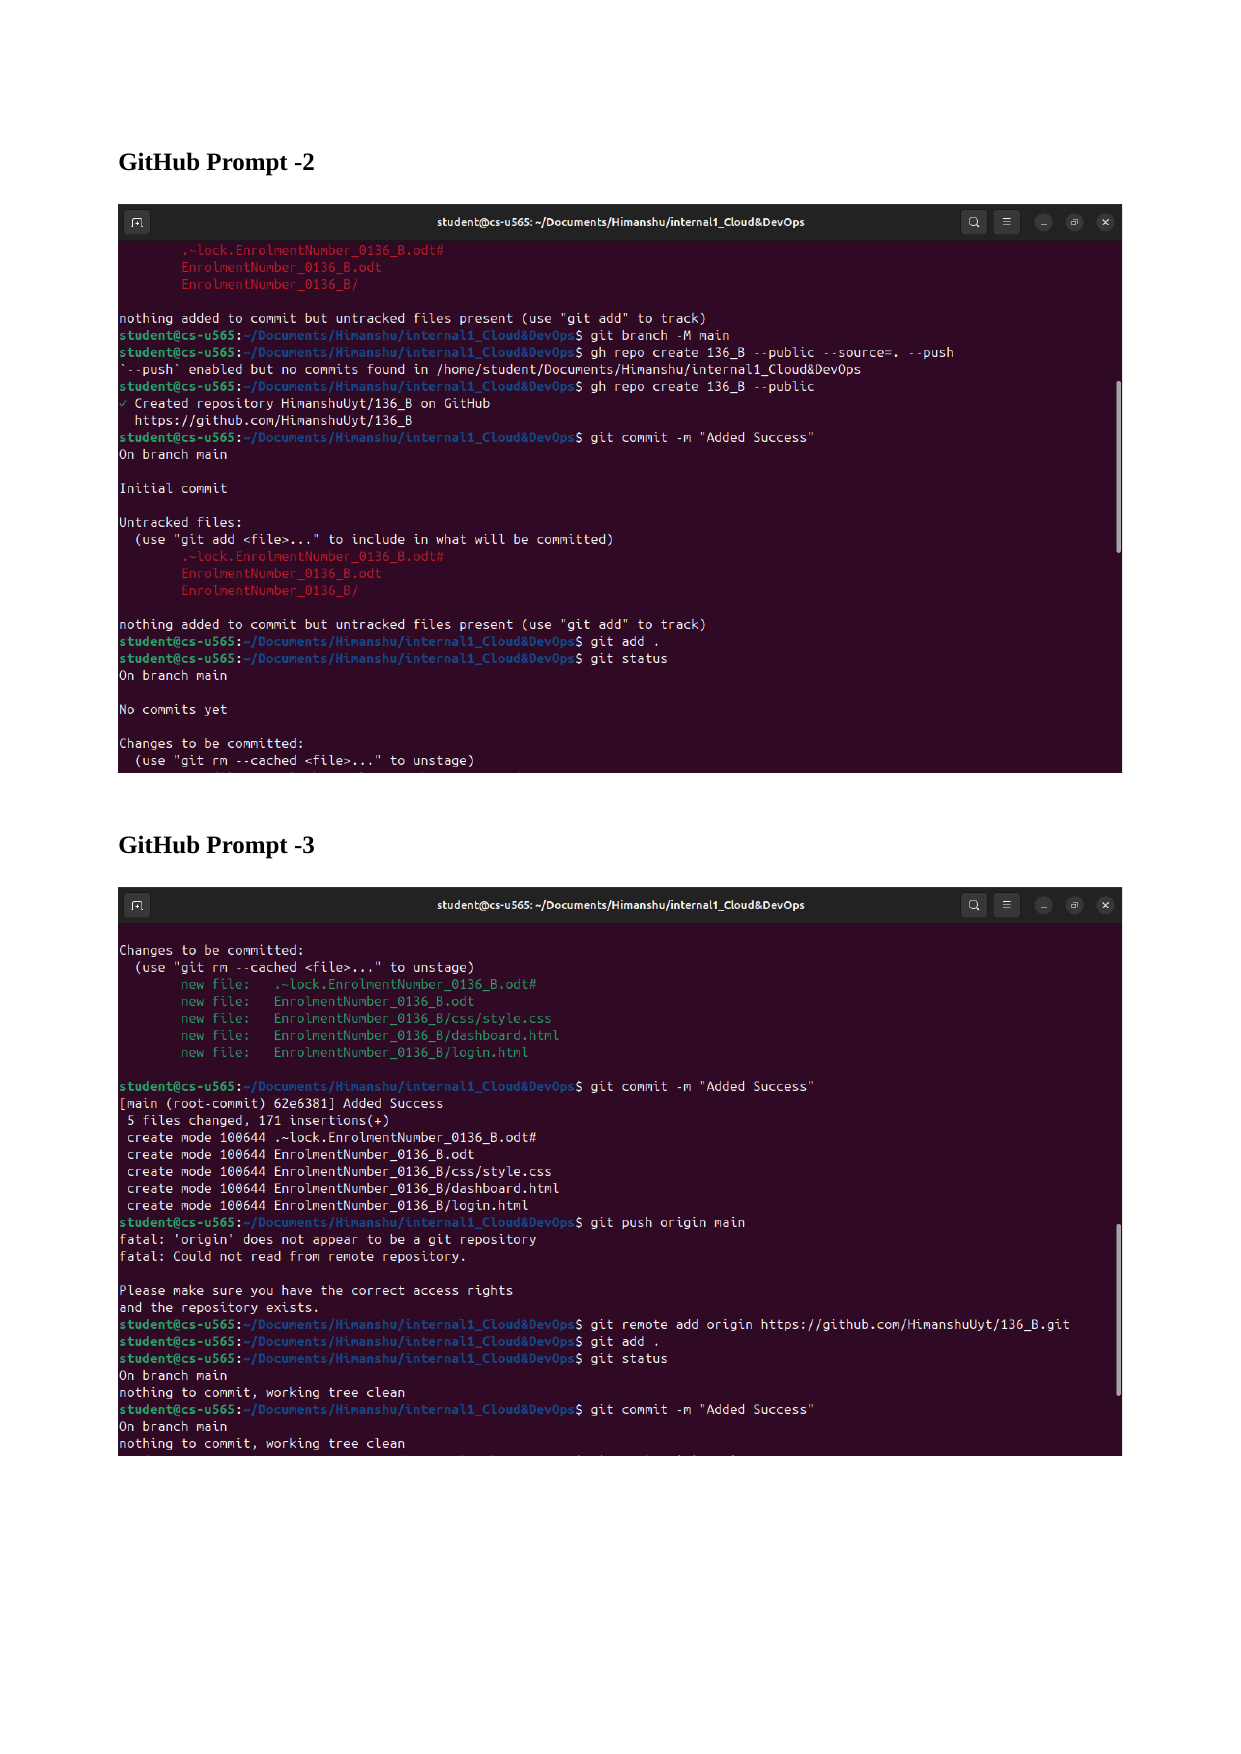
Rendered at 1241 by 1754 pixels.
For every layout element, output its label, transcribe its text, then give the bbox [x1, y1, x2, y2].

table_header [118, 773, 1122, 801]
text GitHub Prompt -2 [118, 147, 1122, 176]
table_header [118, 1456, 1122, 1485]
text GitHub Prompt -3 [118, 830, 1122, 859]
picture [118, 204, 1123, 773]
picture [118, 887, 1123, 1456]
